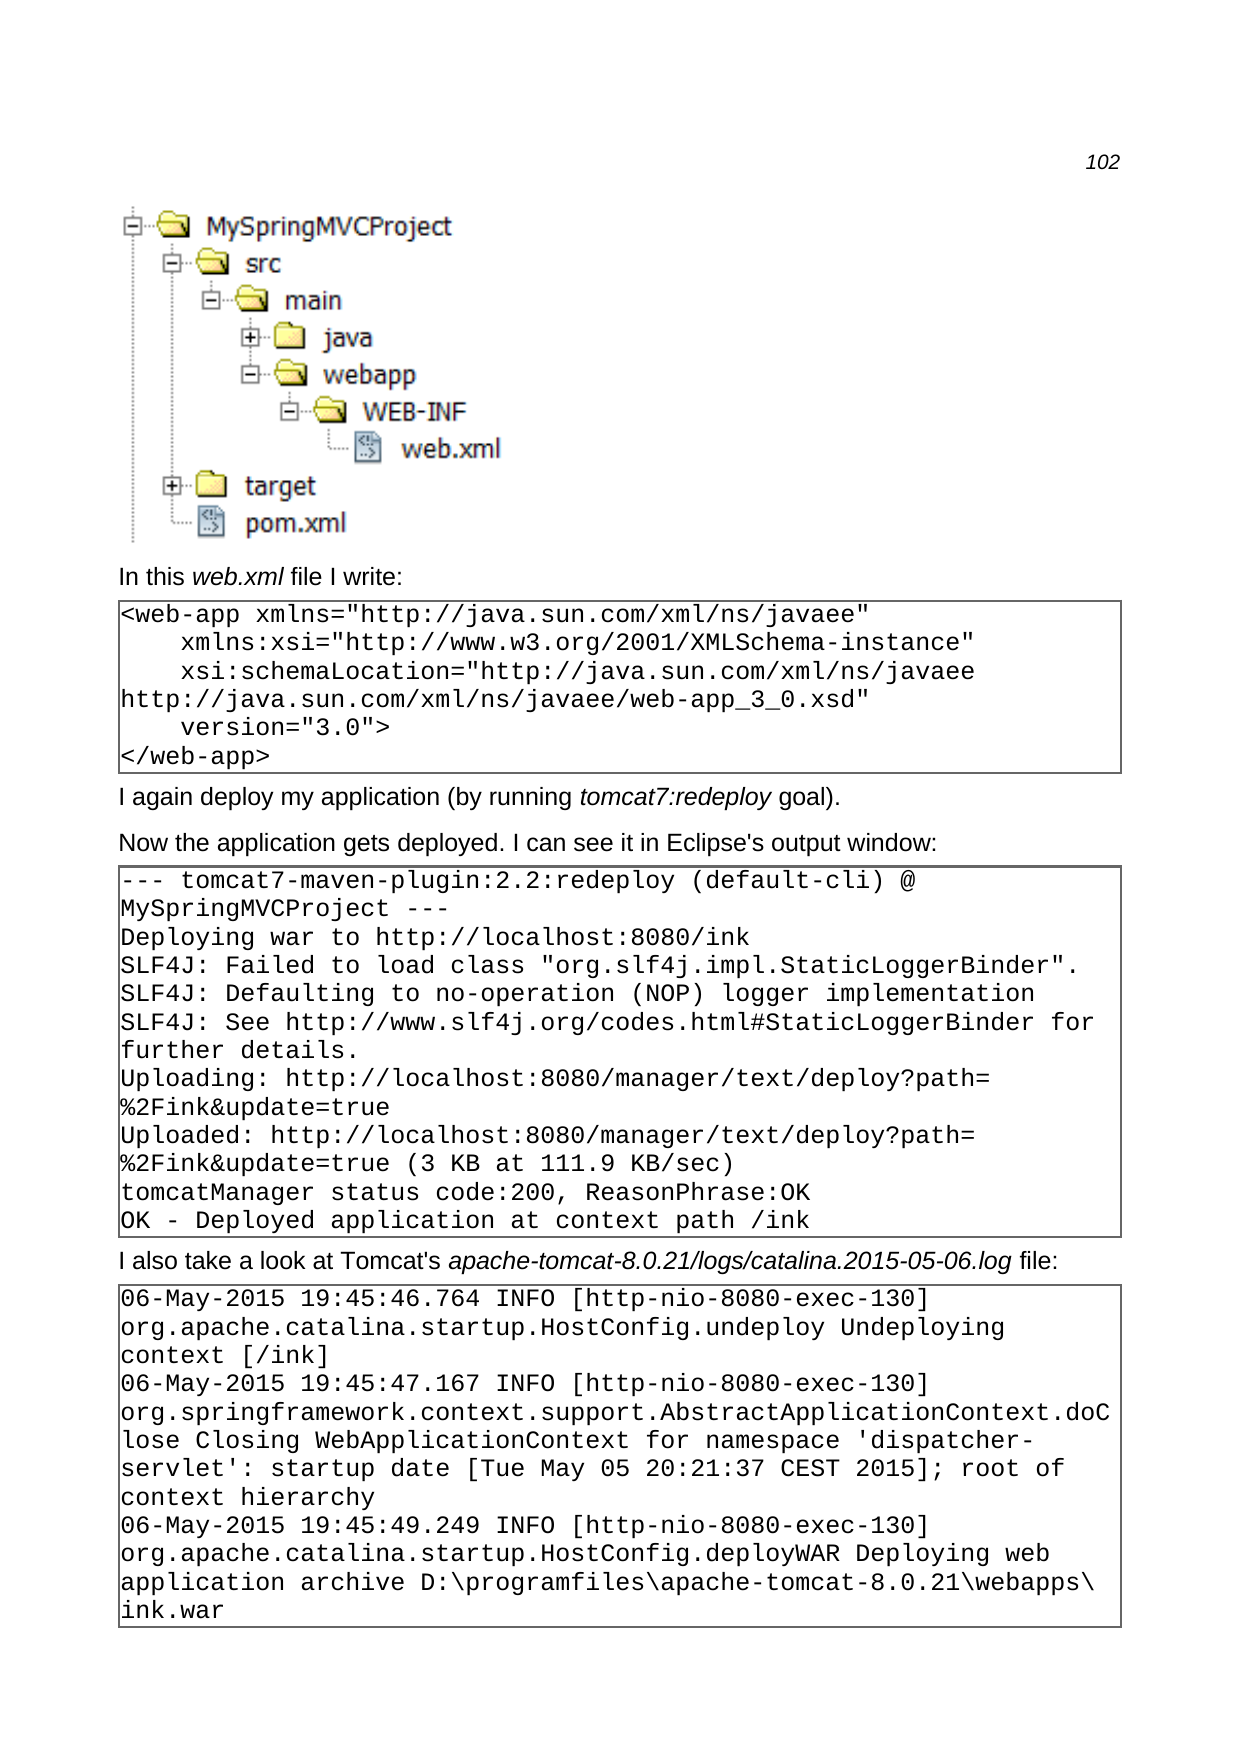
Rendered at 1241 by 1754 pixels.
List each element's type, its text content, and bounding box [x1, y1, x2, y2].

text 06-May-2015 19:45:46.764 INFO [http-nio-8080-exec-130] org.apache.catalina.startup.HostConfig.undeploy Undeploying context [/ink] [120, 1286, 1120, 1369]
text Uploaded: http://localhost:8080/manager/text/deploy?path=%2Fink&update=true (3 KB at 111.9 KB/sec) [120, 1120, 1120, 1177]
text SLF4J: Failed to load class "org.slf4j.impl.StaticLoggerBinder". [120, 950, 1120, 979]
text Deploying war to http://localhost:8080/ink [120, 922, 1120, 950]
text </web-app> [120, 741, 1120, 772]
text OK - Deployed application at context path /ink [120, 1205, 1120, 1236]
picture [118, 205, 524, 545]
text SLF4J: Defaulting to no-operation (NOP) logger implementation [120, 979, 1120, 1007]
text xsi:schemaLocation="http://java.sun.com/xml/ns/javaee http://java.sun.com/xml/ns/javaee/web-app_3_0.xsd" [120, 656, 1120, 713]
text Uploading: http://localhost:8080/manager/text/deploy?path=%2Fink&update=true [120, 1064, 1120, 1120]
text <web-app xmlns="http://java.sun.com/xml/ns/javaee" [120, 602, 1120, 628]
text I again deploy my application (by running tomcat7:redeploy goal). [118, 783, 1122, 811]
text I also take a look at Tomcat's apache-tomcat-8.0.21/logs/catalina.2015-05-06.log file: [118, 1247, 1122, 1275]
text SLF4J: See http://www.slf4j.org/codes.html#StaticLoggerBinder for further details. [120, 1007, 1120, 1064]
text 06-May-2015 19:45:49.249 INFO [http-nio-8080-exec-130] org.apache.catalina.startup.HostConfig.deployWAR Deploying web application archive D:\programfiles\apache-tomcat-8.0.21\webapps\ink.war [120, 1510, 1120, 1626]
text --- tomcat7-maven-plugin:2.2:redeploy (default-cli) @ MySpringMVCProject --- [120, 868, 1120, 922]
text tomcatManager status code:200, ReasonPhrase:OK [120, 1177, 1120, 1205]
text xmlns:xsi="http://www.w3.org/2001/XMLSchema-instance" [120, 628, 1120, 656]
text version="3.0"> [120, 713, 1120, 741]
text Now the application gets deployed. I can see it in Eclipse's output window: [118, 828, 1122, 856]
text 06-May-2015 19:45:47.167 INFO [http-nio-8080-exec-130] org.springframework.context.support.AbstractApplicationContext.doClose Closing WebApplicationContext for namespace 'dispatcher-servlet': startup date [Tue May 05 20:21:37 CEST 2015]; root of context hierarchy [120, 1369, 1120, 1510]
text In this web.xml file I write: [118, 563, 1122, 591]
